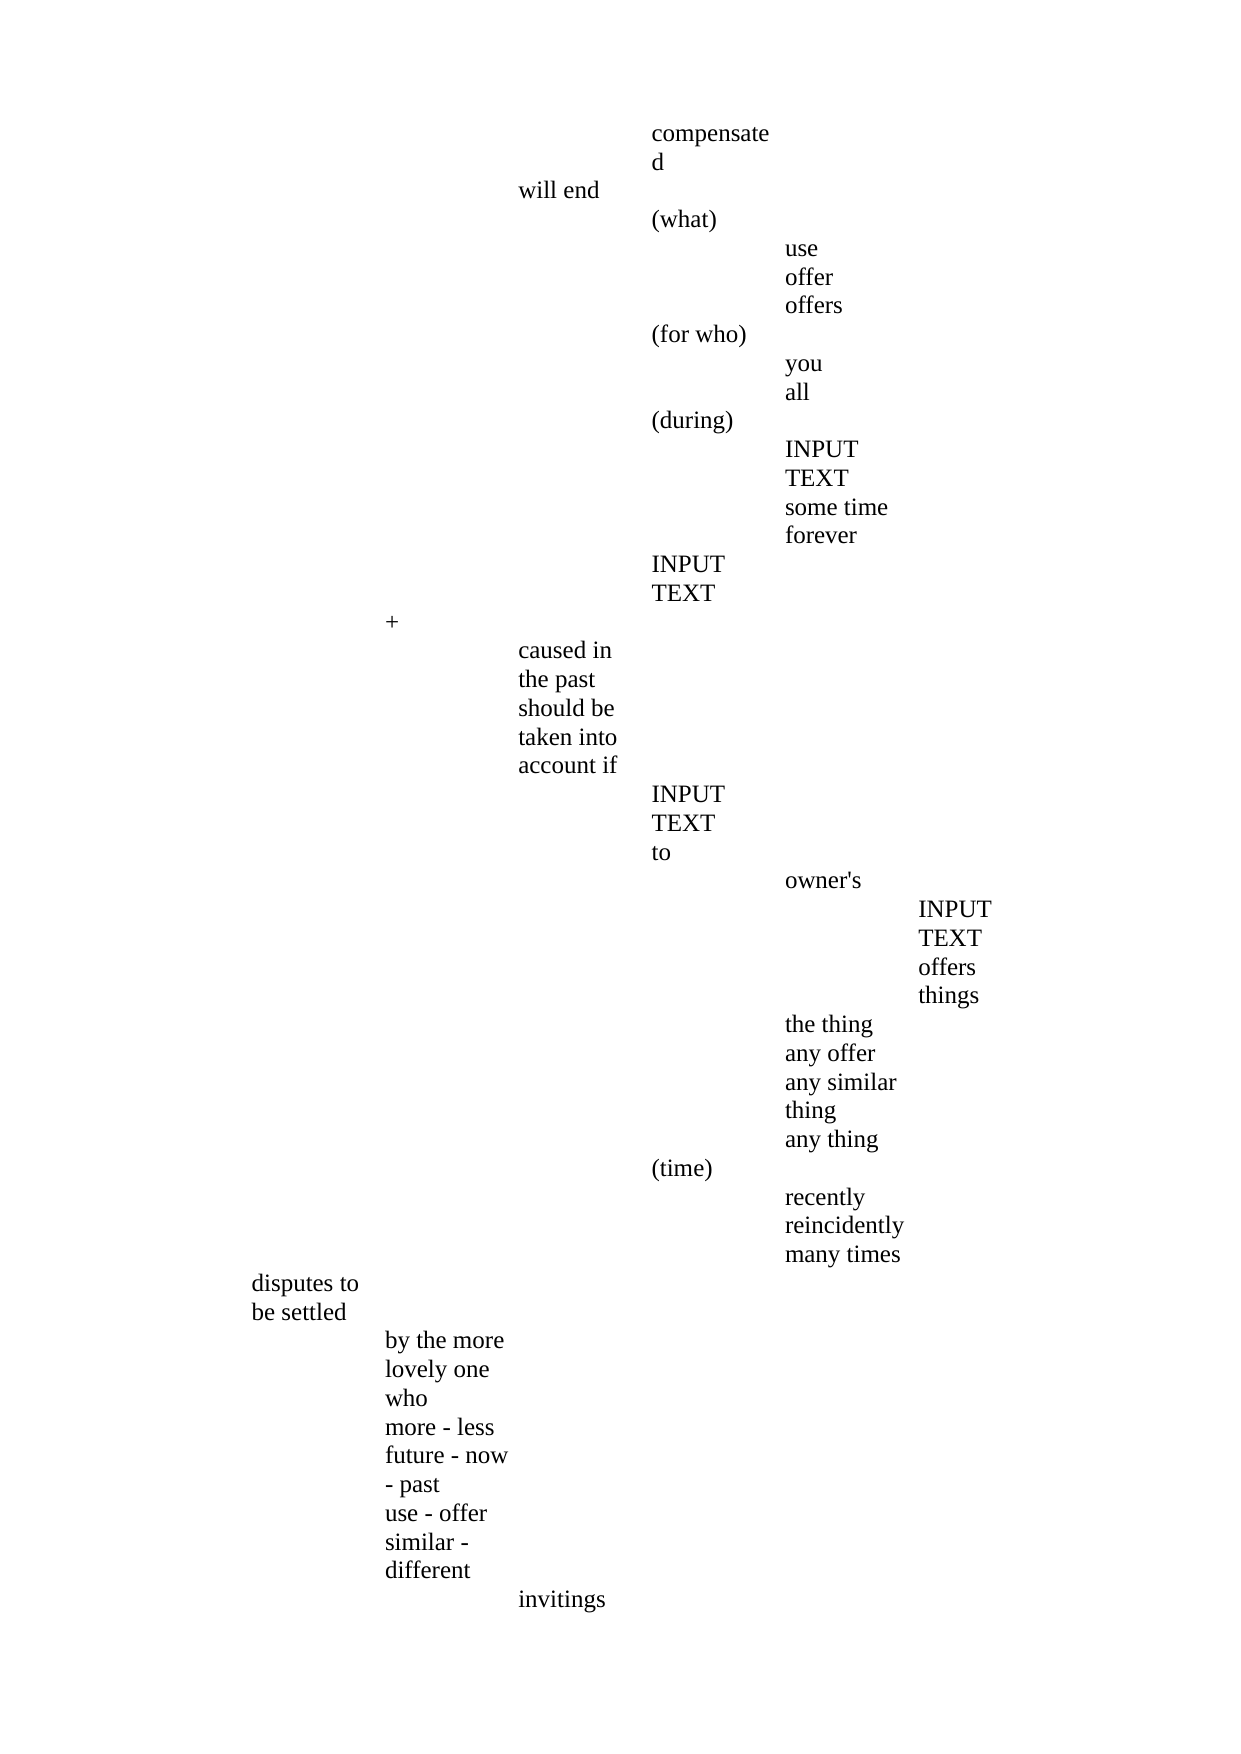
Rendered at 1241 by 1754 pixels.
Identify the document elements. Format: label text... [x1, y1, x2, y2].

table_cell [112, 1268, 248, 1326]
table_cell [112, 1498, 248, 1527]
table_cell owner's [782, 866, 915, 894]
table_cell [248, 1441, 382, 1498]
table_cell [248, 176, 382, 204]
table_cell [112, 1182, 248, 1211]
table_cell [915, 492, 1048, 521]
table_cell [915, 1239, 1048, 1268]
table_cell [1048, 291, 1182, 319]
table_cell [515, 1182, 648, 1211]
table_cell (what) [648, 204, 782, 233]
table_cell [382, 549, 515, 607]
table_cell [915, 1441, 1048, 1498]
table_cell INPUT TEXT [648, 549, 782, 607]
table_cell future - now - past [382, 1441, 515, 1498]
table_cell [112, 894, 248, 952]
table_cell [1048, 1584, 1182, 1613]
table_cell [515, 118, 648, 176]
table_cell [1048, 607, 1182, 636]
table_cell [915, 118, 1048, 176]
table_cell [782, 779, 915, 837]
table_cell [112, 866, 248, 894]
table_cell [248, 549, 382, 607]
table_cell [1048, 233, 1182, 262]
table_cell [648, 607, 782, 636]
table_cell compensated [648, 118, 782, 176]
table_cell [248, 1527, 382, 1584]
table_cell [915, 1038, 1048, 1067]
table_cell [915, 1584, 1048, 1613]
table_cell [515, 1153, 648, 1182]
table_cell [382, 406, 515, 434]
table_cell [1048, 1009, 1182, 1038]
table_cell [648, 377, 782, 406]
table_cell [1048, 837, 1182, 866]
table_cell [915, 262, 1048, 291]
table_cell [515, 1038, 648, 1067]
table_cell any similar thing [782, 1067, 915, 1124]
table_cell [382, 952, 515, 981]
table_cell [1048, 1182, 1182, 1211]
table_cell more - less [382, 1412, 515, 1441]
table_cell [382, 837, 515, 866]
table_cell [515, 779, 648, 837]
table_cell [1048, 1268, 1182, 1326]
table_cell [1048, 262, 1182, 291]
table_cell [915, 1527, 1048, 1584]
table_cell [382, 1239, 515, 1268]
table_cell [782, 204, 915, 233]
table_cell [1048, 779, 1182, 837]
table_cell [1048, 549, 1182, 607]
table_cell [248, 521, 382, 549]
table_cell [782, 952, 915, 981]
table_cell [112, 1009, 248, 1038]
table_cell [112, 262, 248, 291]
table_cell [382, 894, 515, 952]
table_cell [515, 1412, 648, 1441]
table_cell [112, 176, 248, 204]
table_cell [248, 1326, 382, 1412]
table_cell [648, 1067, 782, 1124]
table_cell [112, 233, 248, 262]
table_cell [648, 176, 782, 204]
table_cell [782, 1498, 915, 1527]
table_cell [915, 1067, 1048, 1124]
table_cell [248, 406, 382, 434]
table_cell [515, 434, 648, 492]
table_cell [382, 434, 515, 492]
table_cell [248, 118, 382, 176]
table_cell [782, 1326, 915, 1412]
table_cell [248, 1412, 382, 1441]
table_cell [515, 1326, 648, 1412]
table_cell [915, 1498, 1048, 1527]
table_cell [112, 1412, 248, 1441]
table_cell [515, 837, 648, 866]
table_cell you [782, 348, 915, 377]
table_cell [112, 1441, 248, 1498]
table_cell [515, 233, 648, 262]
table_cell [782, 1584, 915, 1613]
table_cell [382, 262, 515, 291]
table_cell [648, 1326, 782, 1412]
table_cell similar - different [382, 1527, 515, 1584]
table_cell [1048, 1038, 1182, 1067]
table_cell INPUT TEXT [648, 779, 782, 837]
table_cell [248, 866, 382, 894]
table_cell [382, 1038, 515, 1067]
table_cell [782, 1527, 915, 1584]
table_cell [112, 118, 248, 176]
table_cell [248, 291, 382, 319]
table_cell [248, 262, 382, 291]
table_cell [382, 204, 515, 233]
table_cell to [648, 837, 782, 866]
table_cell [382, 1067, 515, 1124]
table_cell [915, 521, 1048, 549]
table_cell [112, 521, 248, 549]
table_cell [1048, 118, 1182, 176]
table_cell [382, 291, 515, 319]
table_cell [248, 1067, 382, 1124]
table_cell [515, 319, 648, 348]
table_cell [648, 1268, 782, 1326]
table_cell [248, 1182, 382, 1211]
table_cell [112, 377, 248, 406]
table_cell [382, 1584, 515, 1613]
table_cell disputes to be settled [248, 1268, 382, 1326]
table_cell [915, 319, 1048, 348]
table_cell [248, 837, 382, 866]
table_cell [112, 1326, 248, 1412]
table_cell [782, 607, 915, 636]
table_cell [648, 262, 782, 291]
table_cell [1048, 348, 1182, 377]
table_cell [112, 952, 248, 981]
table_cell [112, 837, 248, 866]
table_cell [112, 1239, 248, 1268]
table_cell [1048, 434, 1182, 492]
table_cell [382, 377, 515, 406]
table_cell [648, 952, 782, 981]
table_cell [1048, 952, 1182, 981]
table_cell use - offer [382, 1498, 515, 1527]
table_cell [248, 348, 382, 377]
table_cell [782, 406, 915, 434]
table_cell [915, 1153, 1048, 1182]
table_cell [515, 1009, 648, 1038]
table_cell [915, 377, 1048, 406]
table_cell [382, 636, 515, 779]
table_cell [248, 1124, 382, 1153]
table_cell [782, 176, 915, 204]
table_cell [382, 981, 515, 1009]
table_cell recently [782, 1182, 915, 1211]
table_cell [915, 1211, 1048, 1239]
table_cell [515, 1268, 648, 1326]
table_cell [248, 233, 382, 262]
table_cell [515, 1239, 648, 1268]
table_cell [515, 1067, 648, 1124]
table_cell [382, 233, 515, 262]
table_cell offers [915, 952, 1048, 981]
table_cell [112, 1211, 248, 1239]
table_cell [248, 779, 382, 837]
table_cell [248, 1009, 382, 1038]
table_cell [515, 262, 648, 291]
table_cell [112, 434, 248, 492]
table_cell [1048, 1211, 1182, 1239]
table_cell [782, 549, 915, 607]
table_cell caused in the past should be taken into account if [515, 636, 648, 779]
table_cell [112, 1038, 248, 1067]
table_cell [1048, 981, 1182, 1009]
table_cell [112, 1527, 248, 1584]
table_cell [112, 549, 248, 607]
table_cell any offer [782, 1038, 915, 1067]
table_cell [648, 233, 782, 262]
table_cell [1048, 176, 1182, 204]
table_cell [648, 636, 782, 779]
table_cell [515, 291, 648, 319]
table_cell things [915, 981, 1048, 1009]
table_cell [782, 1412, 915, 1441]
table_cell [1048, 1498, 1182, 1527]
table_cell [915, 233, 1048, 262]
table_cell [915, 636, 1048, 779]
table_cell [648, 1441, 782, 1498]
table_cell [1048, 1067, 1182, 1124]
table_cell [915, 204, 1048, 233]
table_cell any thing [782, 1124, 915, 1153]
table_cell the thing [782, 1009, 915, 1038]
table_cell [382, 319, 515, 348]
table_cell [1048, 377, 1182, 406]
table_cell [1048, 406, 1182, 434]
table_cell [515, 348, 648, 377]
table_cell [782, 894, 915, 952]
table_cell [648, 1412, 782, 1441]
table_cell [915, 607, 1048, 636]
table_cell [248, 434, 382, 492]
table_cell [782, 981, 915, 1009]
table_cell [915, 1268, 1048, 1326]
table_cell [648, 291, 782, 319]
table_cell [248, 319, 382, 348]
table_cell [915, 1326, 1048, 1412]
table_cell [1048, 866, 1182, 894]
table_cell [648, 1211, 782, 1239]
table_cell [112, 291, 248, 319]
table_cell forever [782, 521, 915, 549]
table_cell [515, 377, 648, 406]
table_cell use [782, 233, 915, 262]
table_cell [112, 981, 248, 1009]
table_cell [782, 1153, 915, 1182]
table_cell [648, 1038, 782, 1067]
table_cell [1048, 1527, 1182, 1584]
table_cell [382, 1211, 515, 1239]
table_cell [915, 291, 1048, 319]
table_cell [648, 492, 782, 521]
table_cell invitings [515, 1584, 648, 1613]
table_cell [382, 118, 515, 176]
table_cell [1048, 319, 1182, 348]
table_cell some time [782, 492, 915, 521]
table_cell [648, 1527, 782, 1584]
table_cell [915, 434, 1048, 492]
table_cell [515, 894, 648, 952]
table_cell [382, 1182, 515, 1211]
table_cell [112, 204, 248, 233]
table_cell [515, 1124, 648, 1153]
table_cell [648, 1584, 782, 1613]
table_cell [1048, 492, 1182, 521]
table_cell [112, 319, 248, 348]
table_cell offers [782, 291, 915, 319]
table_cell by the more lovely one who [382, 1326, 515, 1412]
table_cell [382, 521, 515, 549]
table_cell [382, 1124, 515, 1153]
table_cell [248, 492, 382, 521]
table_cell [515, 1441, 648, 1498]
table_cell [915, 176, 1048, 204]
table_cell INPUT TEXT [782, 434, 915, 492]
table_cell [248, 636, 382, 779]
table_cell [1048, 636, 1182, 779]
table_cell [248, 952, 382, 981]
table_cell [915, 866, 1048, 894]
table_cell [1048, 1239, 1182, 1268]
table_cell INPUT TEXT [915, 894, 1048, 952]
table_cell [248, 1211, 382, 1239]
table_cell [248, 204, 382, 233]
table_cell [515, 1527, 648, 1584]
table_cell [782, 319, 915, 348]
table_cell [248, 1584, 382, 1613]
table_cell [915, 406, 1048, 434]
table_cell [648, 521, 782, 549]
table_cell [515, 866, 648, 894]
table_cell [915, 1009, 1048, 1038]
table_cell [915, 549, 1048, 607]
table_cell [248, 1038, 382, 1067]
table_cell [648, 434, 782, 492]
table_cell [648, 1009, 782, 1038]
table_cell [382, 492, 515, 521]
table_cell [648, 866, 782, 894]
table_cell many times [782, 1239, 915, 1268]
table_cell [515, 204, 648, 233]
table_cell [112, 607, 248, 636]
table_cell [915, 1182, 1048, 1211]
table_cell [382, 348, 515, 377]
table_cell [1048, 1153, 1182, 1182]
table_cell [248, 1498, 382, 1527]
table_cell [515, 981, 648, 1009]
table_cell [382, 1268, 515, 1326]
table_cell will end [515, 176, 648, 204]
table_cell [1048, 894, 1182, 952]
table_cell [515, 1211, 648, 1239]
table_cell [515, 952, 648, 981]
table_cell [1048, 1412, 1182, 1441]
table_cell [915, 348, 1048, 377]
table_cell [648, 894, 782, 952]
table_cell [112, 1124, 248, 1153]
table_cell [112, 1067, 248, 1124]
table_cell [915, 1124, 1048, 1153]
table_cell [382, 1153, 515, 1182]
table_cell [782, 837, 915, 866]
table_cell [248, 1239, 382, 1268]
table_cell (during) [648, 406, 782, 434]
table_cell [515, 406, 648, 434]
table_cell [248, 894, 382, 952]
table_cell [648, 348, 782, 377]
table_cell [782, 118, 915, 176]
table_cell [515, 521, 648, 549]
table_cell [112, 636, 248, 779]
table_cell [382, 176, 515, 204]
table_cell [915, 779, 1048, 837]
table_cell [382, 866, 515, 894]
table_cell [112, 1584, 248, 1613]
table_cell [648, 1239, 782, 1268]
table_cell [515, 1498, 648, 1527]
table_cell [782, 636, 915, 779]
table_cell [382, 1009, 515, 1038]
table_cell [915, 837, 1048, 866]
table_cell all [782, 377, 915, 406]
table_cell [648, 1498, 782, 1527]
table_cell reincidently [782, 1211, 915, 1239]
table_cell [248, 981, 382, 1009]
table_cell [782, 1441, 915, 1498]
table_cell [915, 1412, 1048, 1441]
table_cell [112, 779, 248, 837]
table_cell [248, 1153, 382, 1182]
table_cell [1048, 521, 1182, 549]
table_cell [782, 1268, 915, 1326]
table_cell [112, 348, 248, 377]
table_cell [382, 779, 515, 837]
table_cell [1048, 1326, 1182, 1412]
table_cell [515, 492, 648, 521]
table_cell + [382, 607, 515, 636]
table_cell [1048, 1441, 1182, 1498]
table_cell [648, 1124, 782, 1153]
table_cell [1048, 204, 1182, 233]
table_cell [648, 981, 782, 1009]
table_cell [112, 1153, 248, 1182]
table_cell [515, 549, 648, 607]
table_cell [112, 492, 248, 521]
table_cell [248, 377, 382, 406]
table_cell [648, 1182, 782, 1211]
table_cell [1048, 1124, 1182, 1153]
table_cell (for who) [648, 319, 782, 348]
table_cell (time) [648, 1153, 782, 1182]
table_cell [112, 406, 248, 434]
table_cell [248, 607, 382, 636]
table_cell offer [782, 262, 915, 291]
table_cell [515, 607, 648, 636]
